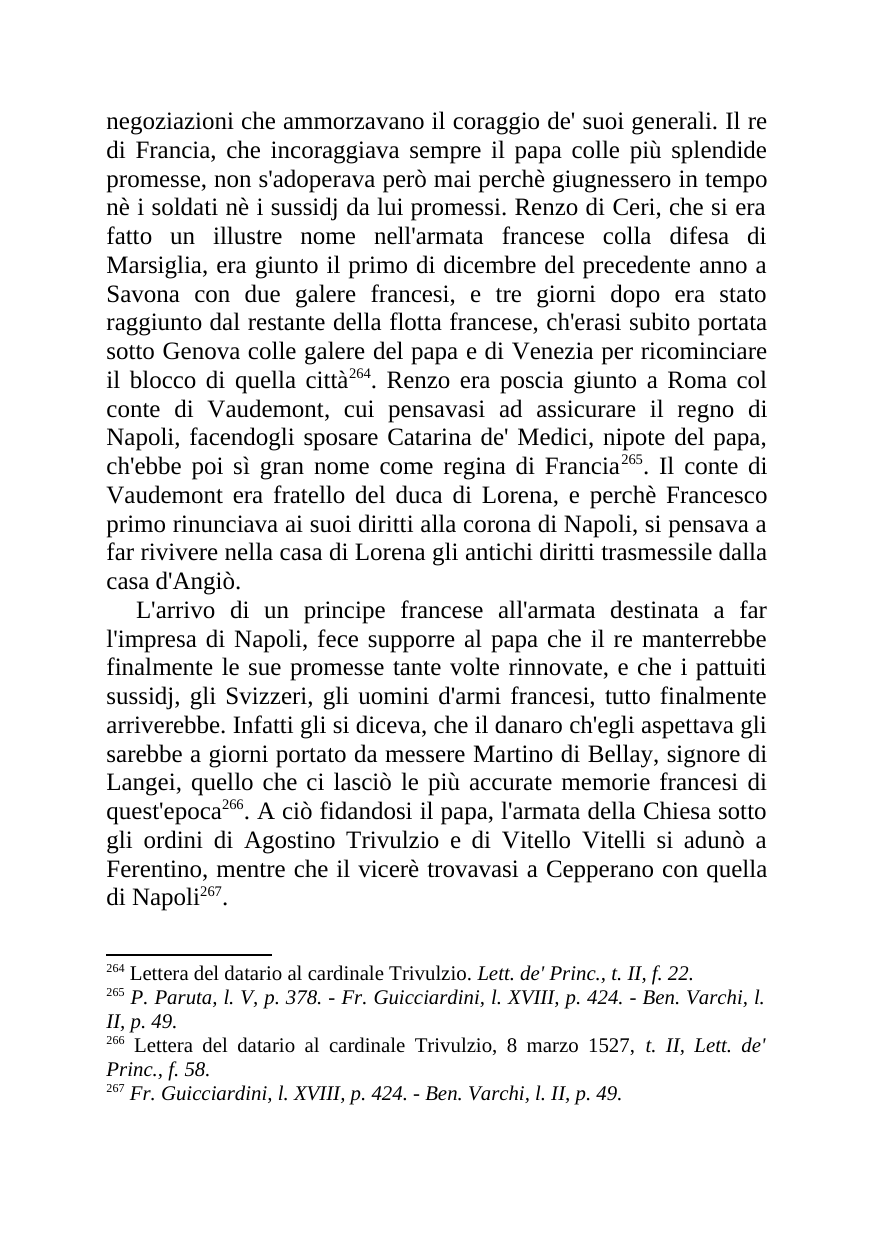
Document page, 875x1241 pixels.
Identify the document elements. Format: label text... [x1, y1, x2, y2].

text P. Paruta, l. V, p. 378. - Fr. Guicciardini, l. XVIII, p. 424. - Ben. Varchi, l. II, p. 49. [106, 985, 768, 1033]
text Lettera del datario al cardinale Trivulzio. Lett. de' Princ., t. II, f. 22. [106, 961, 768, 985]
text Lettera del datario al cardinale Trivulzio, 8 marzo 1527, t. II, Lett. de' Princ., f. 58. [106, 1033, 768, 1081]
text negoziazioni che ammorzavano il coraggio de' suoi generali. Il re di Francia, che incoraggiava sempre il papa colle più splendide promesse, non s'adoperava però mai perchè giugnessero in tempo nè i soldati nè i sussidj da lui promessi. Renzo di Ceri, che si era fatto un illustre nome nell'armata francese colla difesa di Marsiglia, era giunto il primo di dicembre del precedente anno a Savona con due galere francesi, e tre giorni dopo era stato raggiunto dal restante della flotta francese, ch'erasi subito portata sotto Genova colle galere del papa e di Venezia per ricominciare il blocco di quella città. Renzo era poscia giunto a Roma col conte di Vaudemont, cui pensavasi ad assicurare il regno di Napoli, facendogli sposare Catarina de' Medici, nipote del papa, ch'ebbe poi sì gran nome come regina di Francia. Il conte di Vaudemont era fratello del duca di Lorena, e perchè Francesco primo rinunciava ai suoi diritti alla corona di Napoli, si pensava a far rivivere nella casa di Lorena gli antichi diritti trasmessile dalla casa d'Angiò. [106, 106, 768, 595]
text L'arrivo di un principe francese all'armata destinata a far l'impresa di Napoli, fece supporre al papa che il re manterrebbe finalmente le sue promesse tante volte rinnovate, e che i pattuiti sussidj, gli Svizzeri, gli uomini d'armi francesi, tutto finalmente arriverebbe. Infatti gli si diceva, che il danaro ch'egli aspettava gli sarebbe a giorni portato da messere Martino di Bellay, signore di Langei, quello che ci lasciò le più accurate memorie francesi di quest'epoca. A ciò fidandosi il papa, l'armata della Chiesa sotto gli ordini di Agostino Trivulzio e di Vitello Vitelli si adunò a Ferentino, mentre che il vicerè trovavasi a Cepperano con quella di Napoli. [106, 595, 768, 911]
text Fr. Guicciardini, l. XVIII, p. 424. - Ben. Varchi, l. II, p. 49. [106, 1081, 768, 1105]
